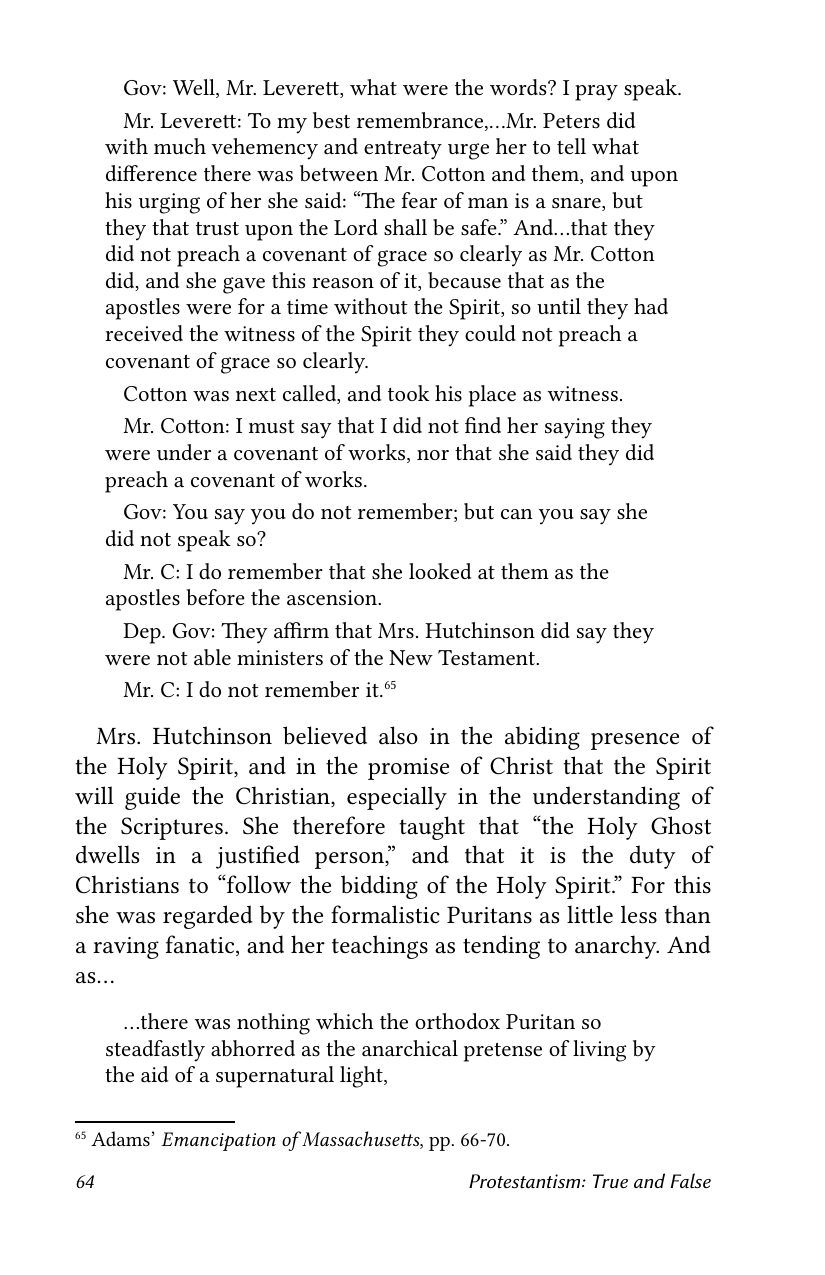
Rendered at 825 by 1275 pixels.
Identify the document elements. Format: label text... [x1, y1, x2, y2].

text ...there was nothing which the orthodox Puritan so steadfastly abhorred as the anarchical pretense of living by the aid of a supernatural light, [105, 1009, 682, 1088]
text Mr. C: I do remember that she looked at them as the apostles before the ascension. [105, 558, 682, 611]
text Mrs. Hutchinson believed also in the abiding presence of the Holy Spirit, and in the promise of Christ that the Spirit will guide the Christian, especially in the understanding of the Scriptures. She therefore taught that “the Holy Ghost dwells in a justified person,” and that it is the duty of Christians to “follow the bidding of the Holy Spirit.” For this she was regarded by the formalistic Puritans as little less than a raving fanatic, and her teachings as tending to anarchy. And as… [75, 722, 712, 990]
text Mr. C: I do not remember it. [105, 677, 682, 703]
text Cotton was next called, and took his place as witness. [105, 380, 682, 407]
text Mr. Cotton: I must say that I did not find her saying they were under a covenant of works, nor that she said they did preach a covenant of works. [105, 413, 682, 493]
text Adams’ Emancipation of Massachusetts, pp. 66-70. [75, 1128, 712, 1152]
text Dep. Gov: They affirm that Mrs. Hutchinson did say they were not able ministers of the New Testament. [105, 618, 682, 671]
text Gov: Well, Mr. Leverett, what were the words? I pray speak. [105, 75, 682, 101]
text Mr. Leverett: To my best remembrance,...Mr. Peters did with much vehemency and entreaty urge her to tell what difference there was between Mr. Cotton and them, and upon his urging of her she said: “The fear of man is a snare, but they that trust upon the Lord shall be safe.” And...that they did not preach a covenant of grace so clearly as Mr. Cotton did, and she gave this reason of it, because that as the apostles were for a time without the Spirit, so until they had received the witness of the Spirit they could not preach a covenant of grace so clearly. [105, 108, 682, 374]
text Gov: You say you do not remember; but can you say she did not speak so? [105, 499, 682, 552]
